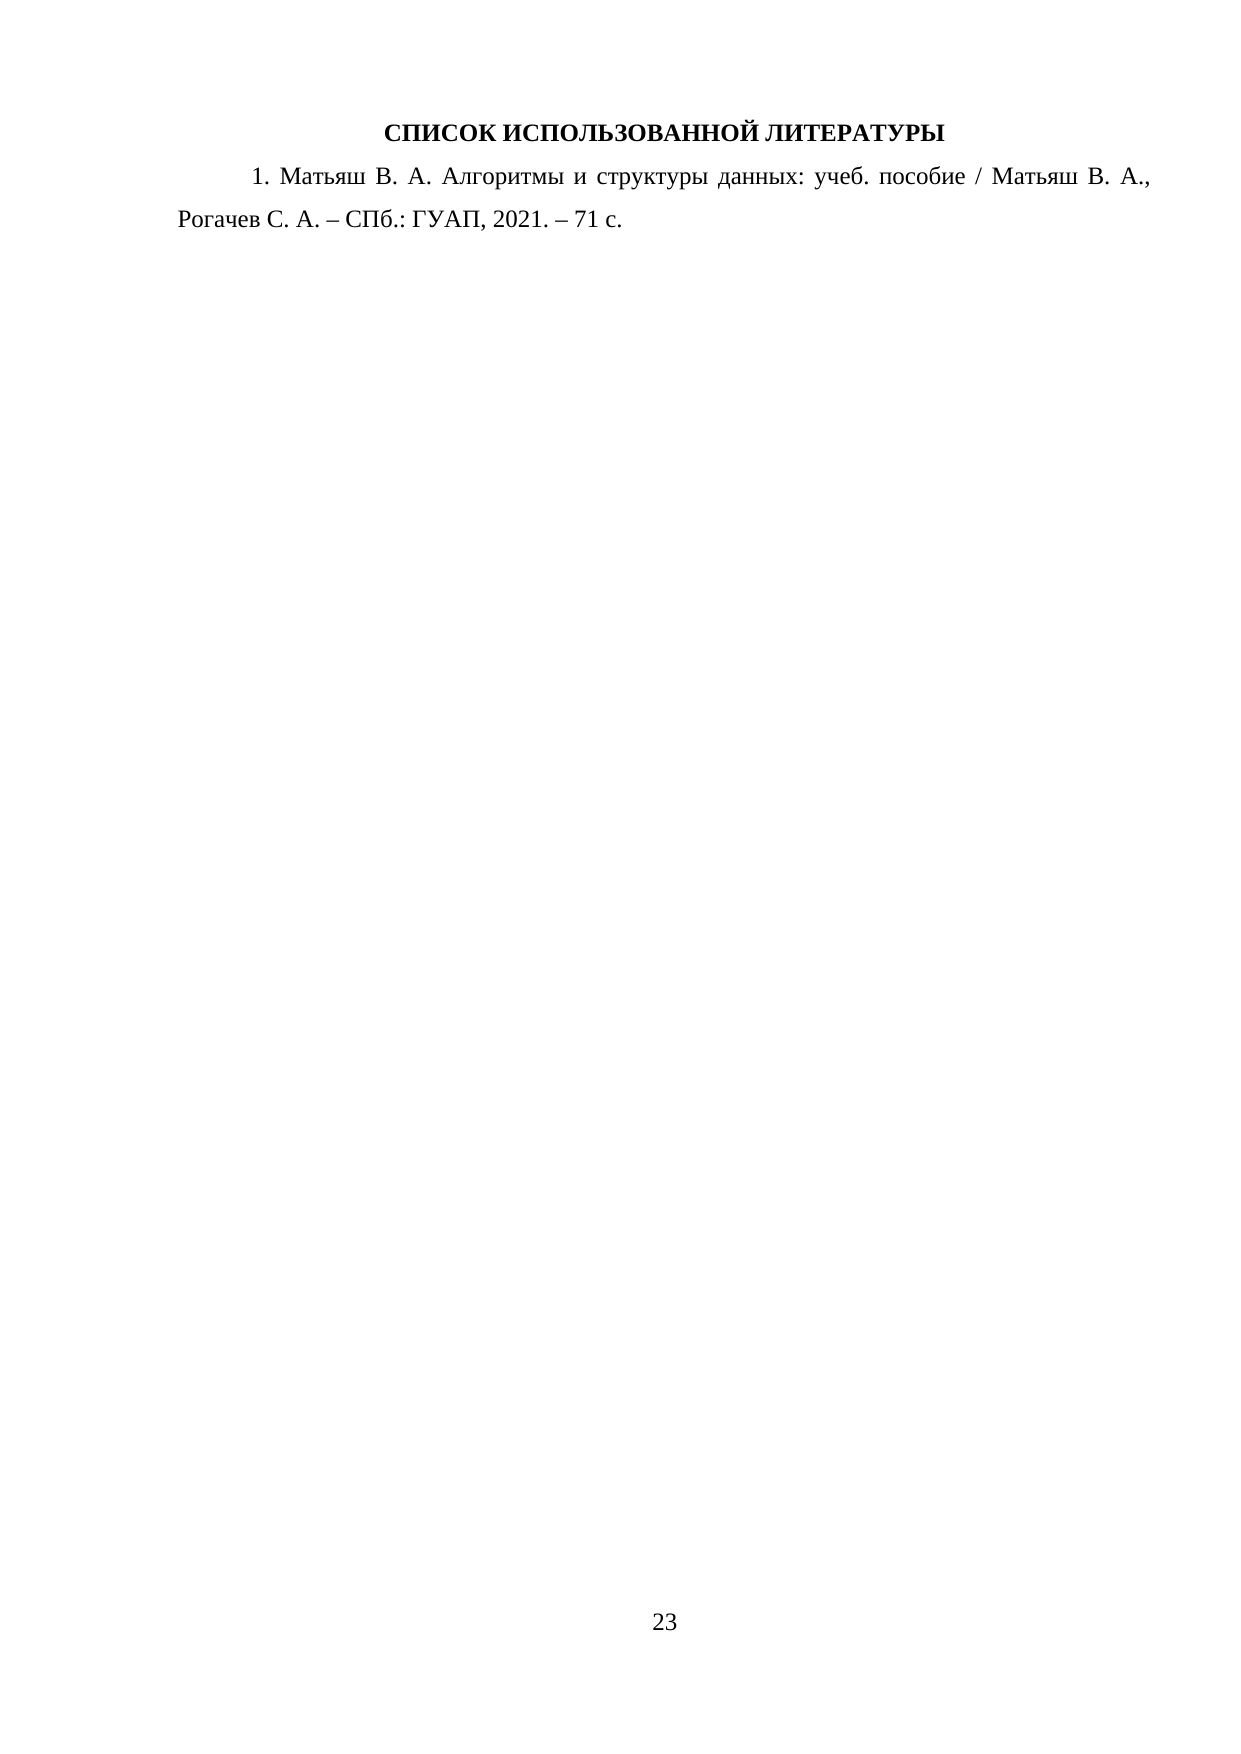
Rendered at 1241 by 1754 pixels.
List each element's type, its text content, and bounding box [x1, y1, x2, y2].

text 1. Матьяш В. А. Алгоритмы и структуры данных: учеб. пособие / Матьяш В. А., Рогачев С. А. – СПб.: ГУАП, 2021. – 71 с. [177, 161, 1152, 233]
text СПИСОК ИСПОЛЬЗОВАННОЙ ЛИТЕРАТУРЫ [177, 118, 1152, 147]
